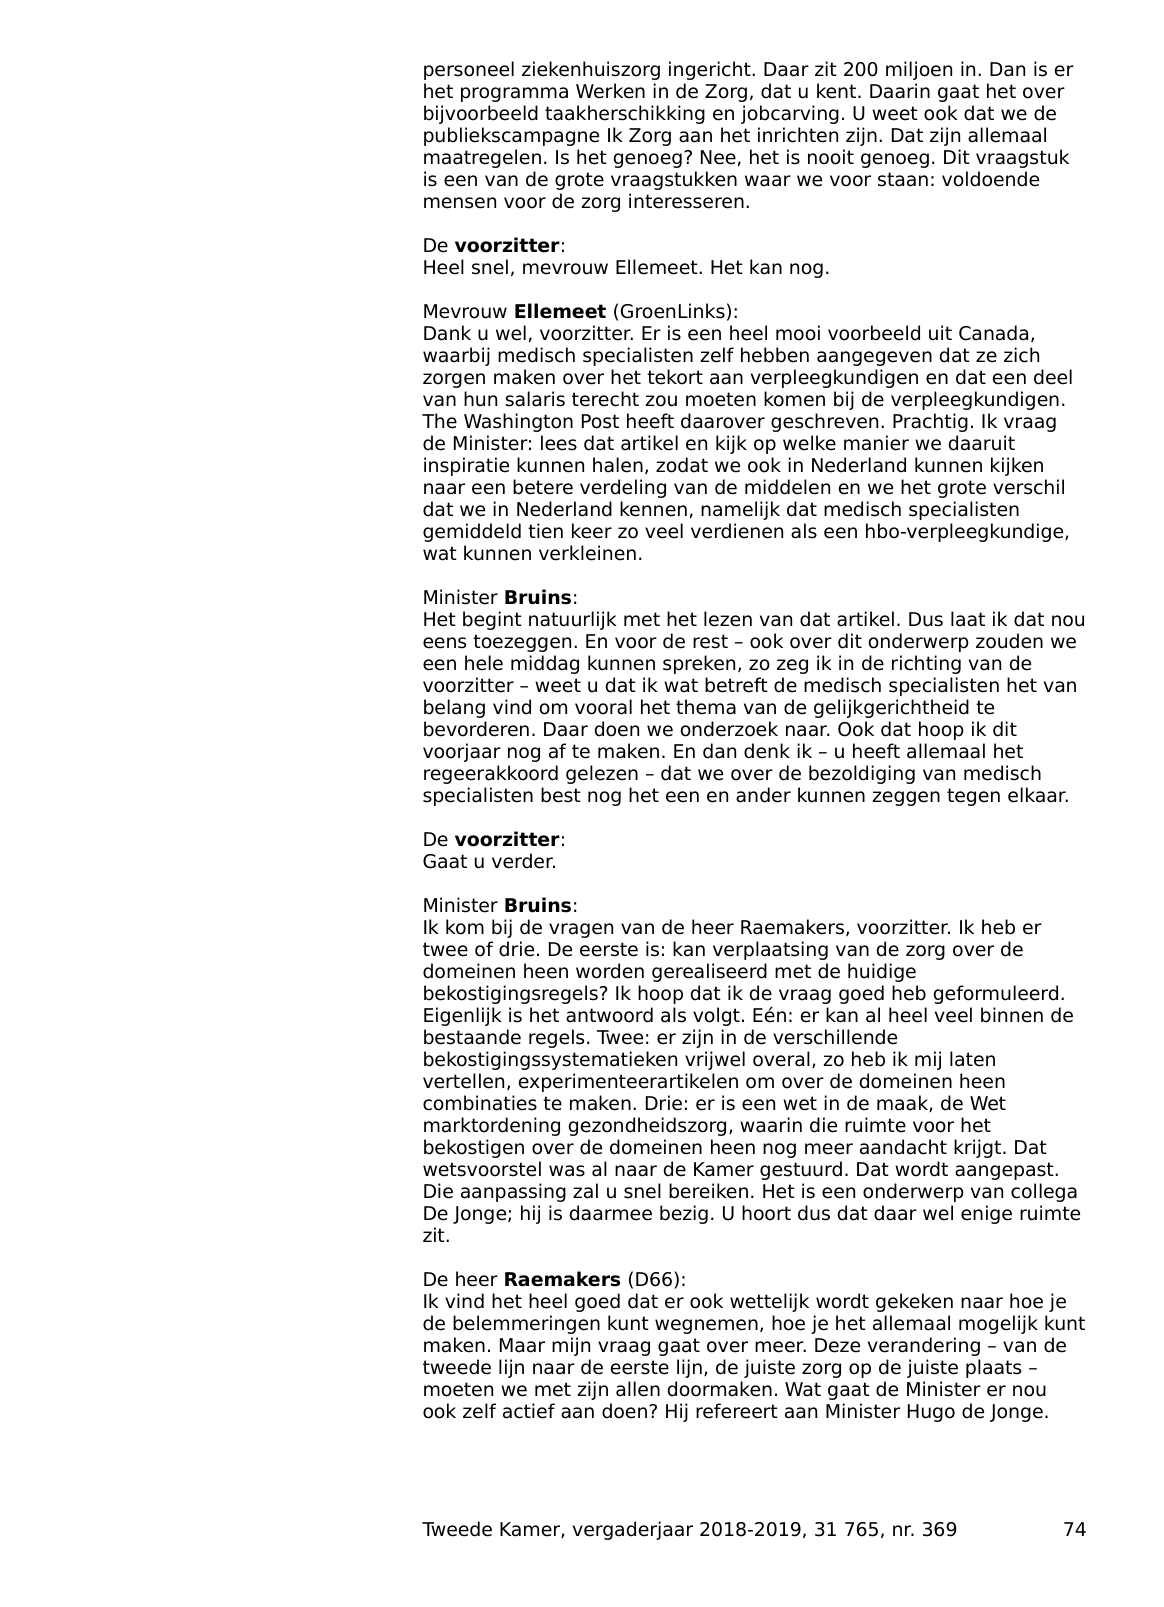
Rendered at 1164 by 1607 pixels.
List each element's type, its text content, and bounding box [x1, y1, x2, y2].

text personeel ziekenhuiszorg ingericht. Daar zit 200 miljoen in. Dan is er het programma Werken in de Zorg, dat u kent. Daarin gaat het over bijvoorbeeld taakherschikking en jobcarving. U weet ook dat we de publiekscampagne Ik Zorg aan het inrichten zijn. Dat zijn allemaal maatregelen. Is het genoeg? Nee, het is nooit genoeg. Dit vraagstuk is een van de grote vraagstukken waar we voor staan: voldoende mensen voor de zorg interesseren. [422, 59, 1087, 213]
text De voorzitter: [422, 235, 1087, 257]
text Mevrouw Ellemeet (GroenLinks): [422, 301, 1087, 323]
text Het begint natuurlijk met het lezen van dat artikel. Dus laat ik dat nou eens toezeggen. En voor de rest – ook over dit onderwerp zouden we een hele middag kunnen spreken, zo zeg ik in de richting van de voorzitter – weet u dat ik wat betreft de medisch specialisten het van belang vind om vooral het thema van de gelijkgerichtheid te bevorderen. Daar doen we onderzoek naar. Ook dat hoop ik dit voorjaar nog af te maken. En dan denk ik – u heeft allemaal het regeerakkoord gelezen – dat we over de bezoldiging van medisch specialisten best nog het een en ander kunnen zeggen tegen elkaar. [422, 609, 1087, 807]
text Ik vind het heel goed dat er ook wettelijk wordt gekeken naar hoe je de belemmeringen kunt wegnemen, hoe je het allemaal mogelijk kunt maken. Maar mijn vraag gaat over meer. Deze verandering – van de tweede lijn naar de eerste lijn, de juiste zorg op de juiste plaats – moeten we met zijn allen doormaken. Wat gaat de Minister er nou ook zelf actief aan doen? Hij refereert aan Minister Hugo de Jonge. [422, 1291, 1087, 1423]
text De voorzitter: [422, 829, 1087, 851]
text Heel snel, mevrouw Ellemeet. Het kan nog. [422, 257, 1087, 279]
text Minister Bruins: [422, 587, 1087, 609]
text Gaat u verder. [422, 851, 1087, 873]
text De heer Raemakers (D66): [422, 1269, 1087, 1291]
text Ik kom bij de vragen van de heer Raemakers, voorzitter. Ik heb er twee of drie. De eerste is: kan verplaatsing van de zorg over de domeinen heen worden gerealiseerd met de huidige bekostigingsregels? Ik hoop dat ik de vraag goed heb geformuleerd. Eigenlijk is het antwoord als volgt. Eén: er kan al heel veel binnen de bestaande regels. Twee: er zijn in de verschillende bekostigingssystematieken vrijwel overal, zo heb ik mij laten vertellen, experimenteerartikelen om over de domeinen heen combinaties te maken. Drie: er is een wet in de maak, de Wet marktordening gezondheidszorg, waarin die ruimte voor het bekostigen over de domeinen heen nog meer aandacht krijgt. Dat wetsvoorstel was al naar de Kamer gestuurd. Dat wordt aangepast. Die aanpassing zal u snel bereiken. Het is een onderwerp van collega De Jonge; hij is daarmee bezig. U hoort dus dat daar wel enige ruimte zit. [422, 917, 1087, 1247]
text Minister Bruins: [422, 895, 1087, 917]
text Dank u wel, voorzitter. Er is een heel mooi voorbeeld uit Canada, waarbij medisch specialisten zelf hebben aangegeven dat ze zich zorgen maken over het tekort aan verpleegkundigen en dat een deel van hun salaris terecht zou moeten komen bij de verpleegkundigen. The Washington Post heeft daarover geschreven. Prachtig. Ik vraag de Minister: lees dat artikel en kijk op welke manier we daaruit inspiratie kunnen halen, zodat we ook in Nederland kunnen kijken naar een betere verdeling van de middelen en we het grote verschil dat we in Nederland kennen, namelijk dat medisch specialisten gemiddeld tien keer zo veel verdienen als een hbo-verpleegkundige, wat kunnen verkleinen. [422, 323, 1087, 565]
